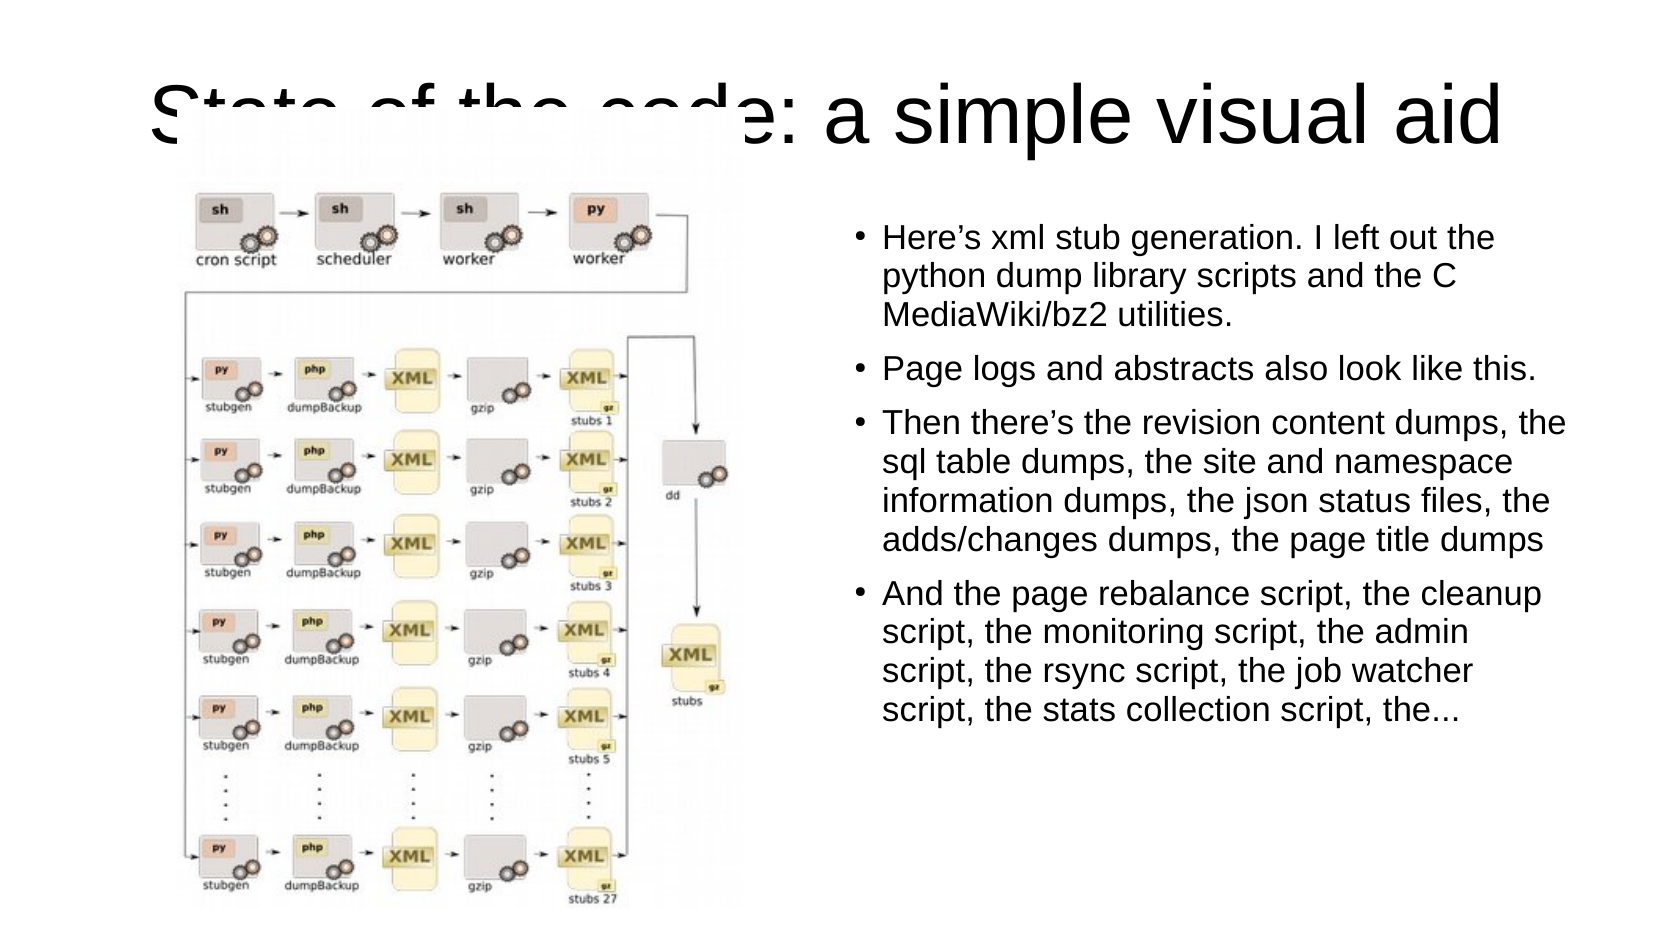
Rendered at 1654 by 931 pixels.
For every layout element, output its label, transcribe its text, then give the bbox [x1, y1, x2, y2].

list Here’s xml stub generation. I left out the python dump library scripts and the C MediaWiki/bz2 utilities. Page logs and abstracts also look like this. Then there’s the revision content dumps, the sql table dumps, the site and namespace information dumps, the json status files, the adds/changes dumps, the page title dumps And the page rebalance script, the cleanup script, the monitoring script, the admin script, the rsync script, the job watcher script, the stats collection script, the... [845, 217, 1572, 758]
title State of the code: a simple visual aid [82, 37, 1571, 193]
picture [177, 107, 745, 910]
